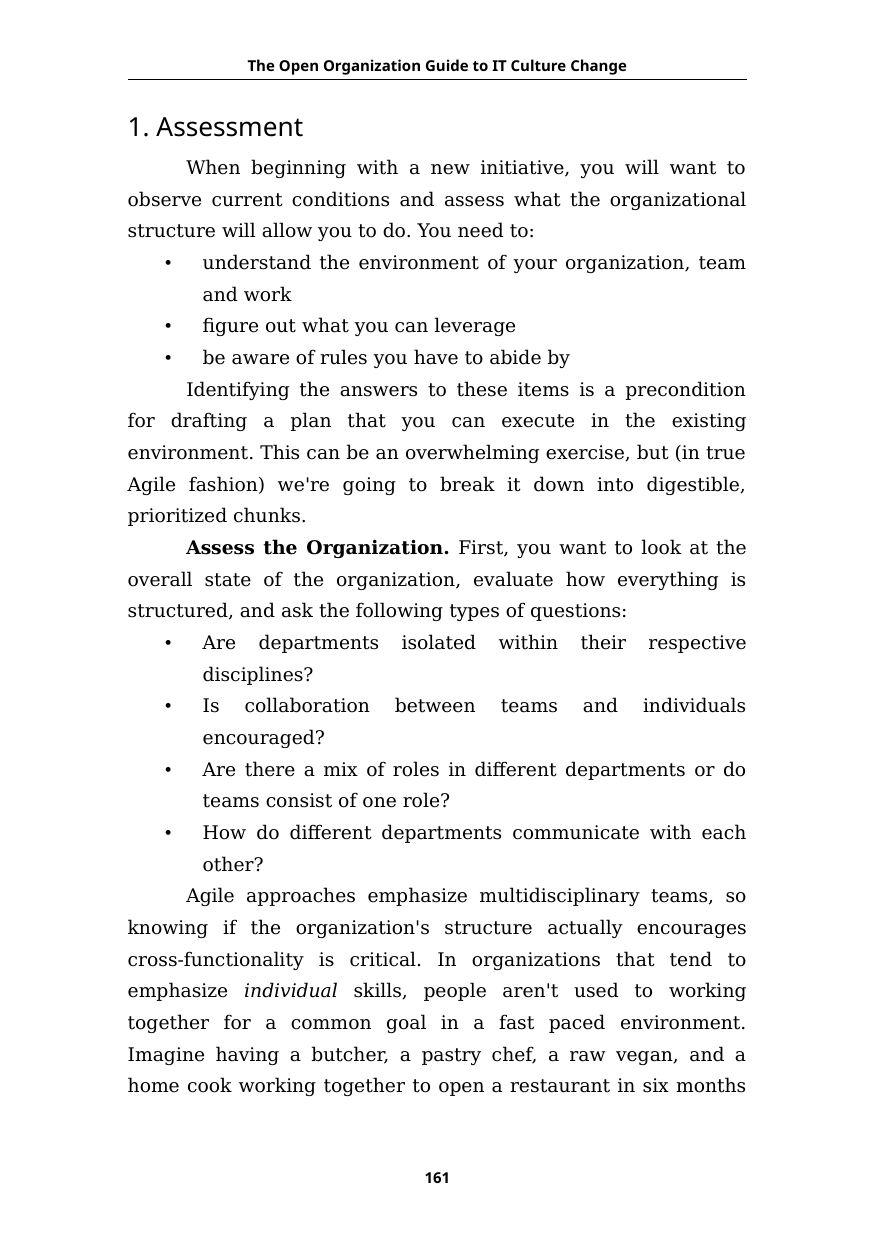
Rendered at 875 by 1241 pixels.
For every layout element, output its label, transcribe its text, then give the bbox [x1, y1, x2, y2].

list understand the environment of your organization, team and work [165, 252, 747, 306]
text Identifying the answers to these items is a precondition for drafting a plan that you can execute in the existing environment. This can be an overwhelming exercise, but (in true Agile fashion) we're going to break it down into digestible, prioritized chunks. [127, 379, 747, 527]
list figure out what you can leverage [165, 315, 747, 337]
list How do different departments communicate with each other? [165, 822, 747, 876]
text Assess the Organization. First, you want to look at the overall state of the organization, evaluate how everything is structured, and ask the following types of questions: [127, 537, 747, 622]
text Agile approaches emphasize multidisciplinary teams, so knowing if the organization's structure actually encourages cross-functionality is critical. In organizations that tend to emphasize individual skills, people aren't used to working together for a common goal in a fast paced environment. Imagine having a butcher, a pastry chef, a raw vegan, and a home cook working together to open a restaurant in six months [127, 886, 747, 1097]
list be aware of rules you have to abide by [165, 347, 747, 369]
subtitle 1. Assessment [127, 109, 747, 144]
text When beginning with a new initiative, you will want to observe current conditions and assess what the organizational structure will allow you to do. You need to: [127, 157, 747, 242]
list Is collaboration between teams and individuals encouraged? [165, 696, 747, 749]
list Are departments isolated within their respective disciplines? [165, 632, 747, 686]
list Are there a mix of roles in different departments or do teams consist of one role? [165, 759, 747, 812]
